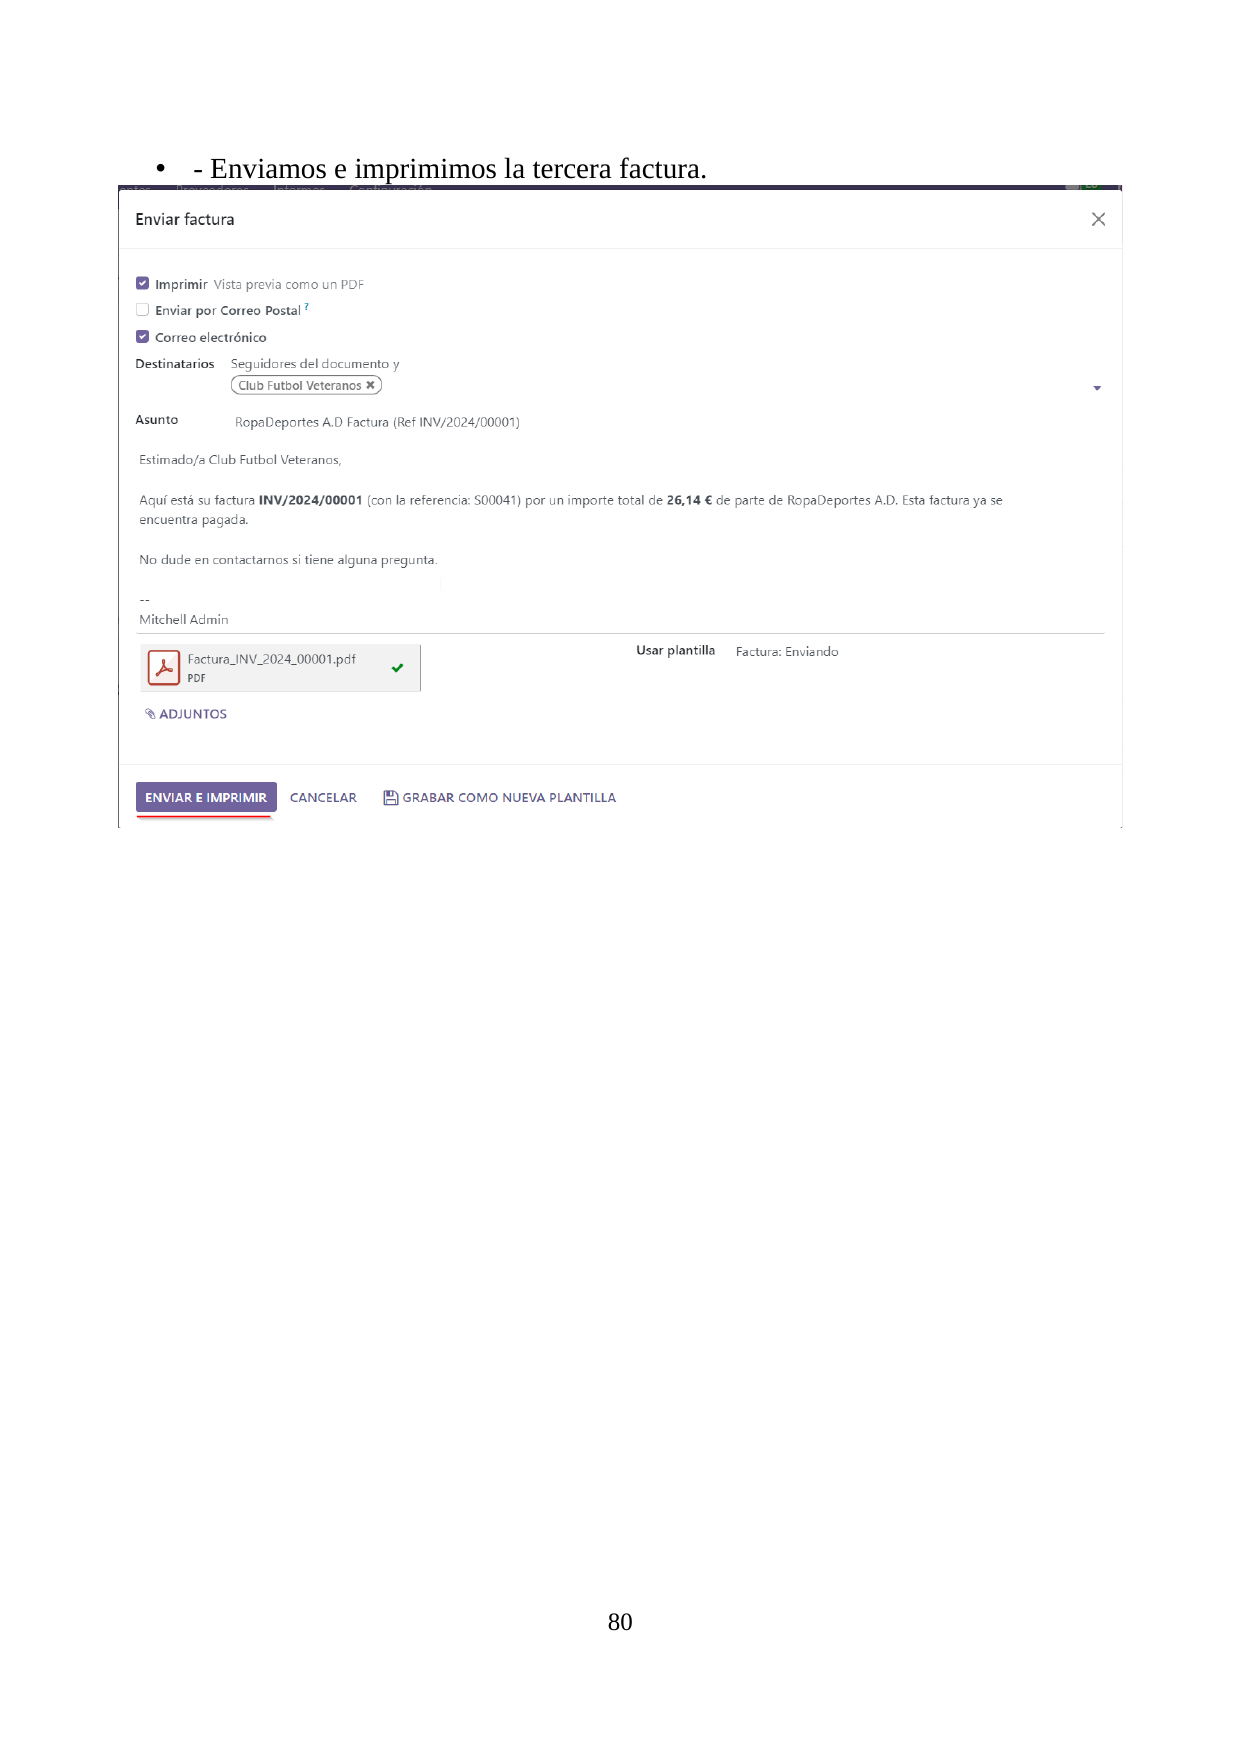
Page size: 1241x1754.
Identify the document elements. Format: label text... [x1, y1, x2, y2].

list - Enviamos e imprimimos la tercera factura. [156, 152, 1122, 185]
picture [118, 185, 1123, 828]
